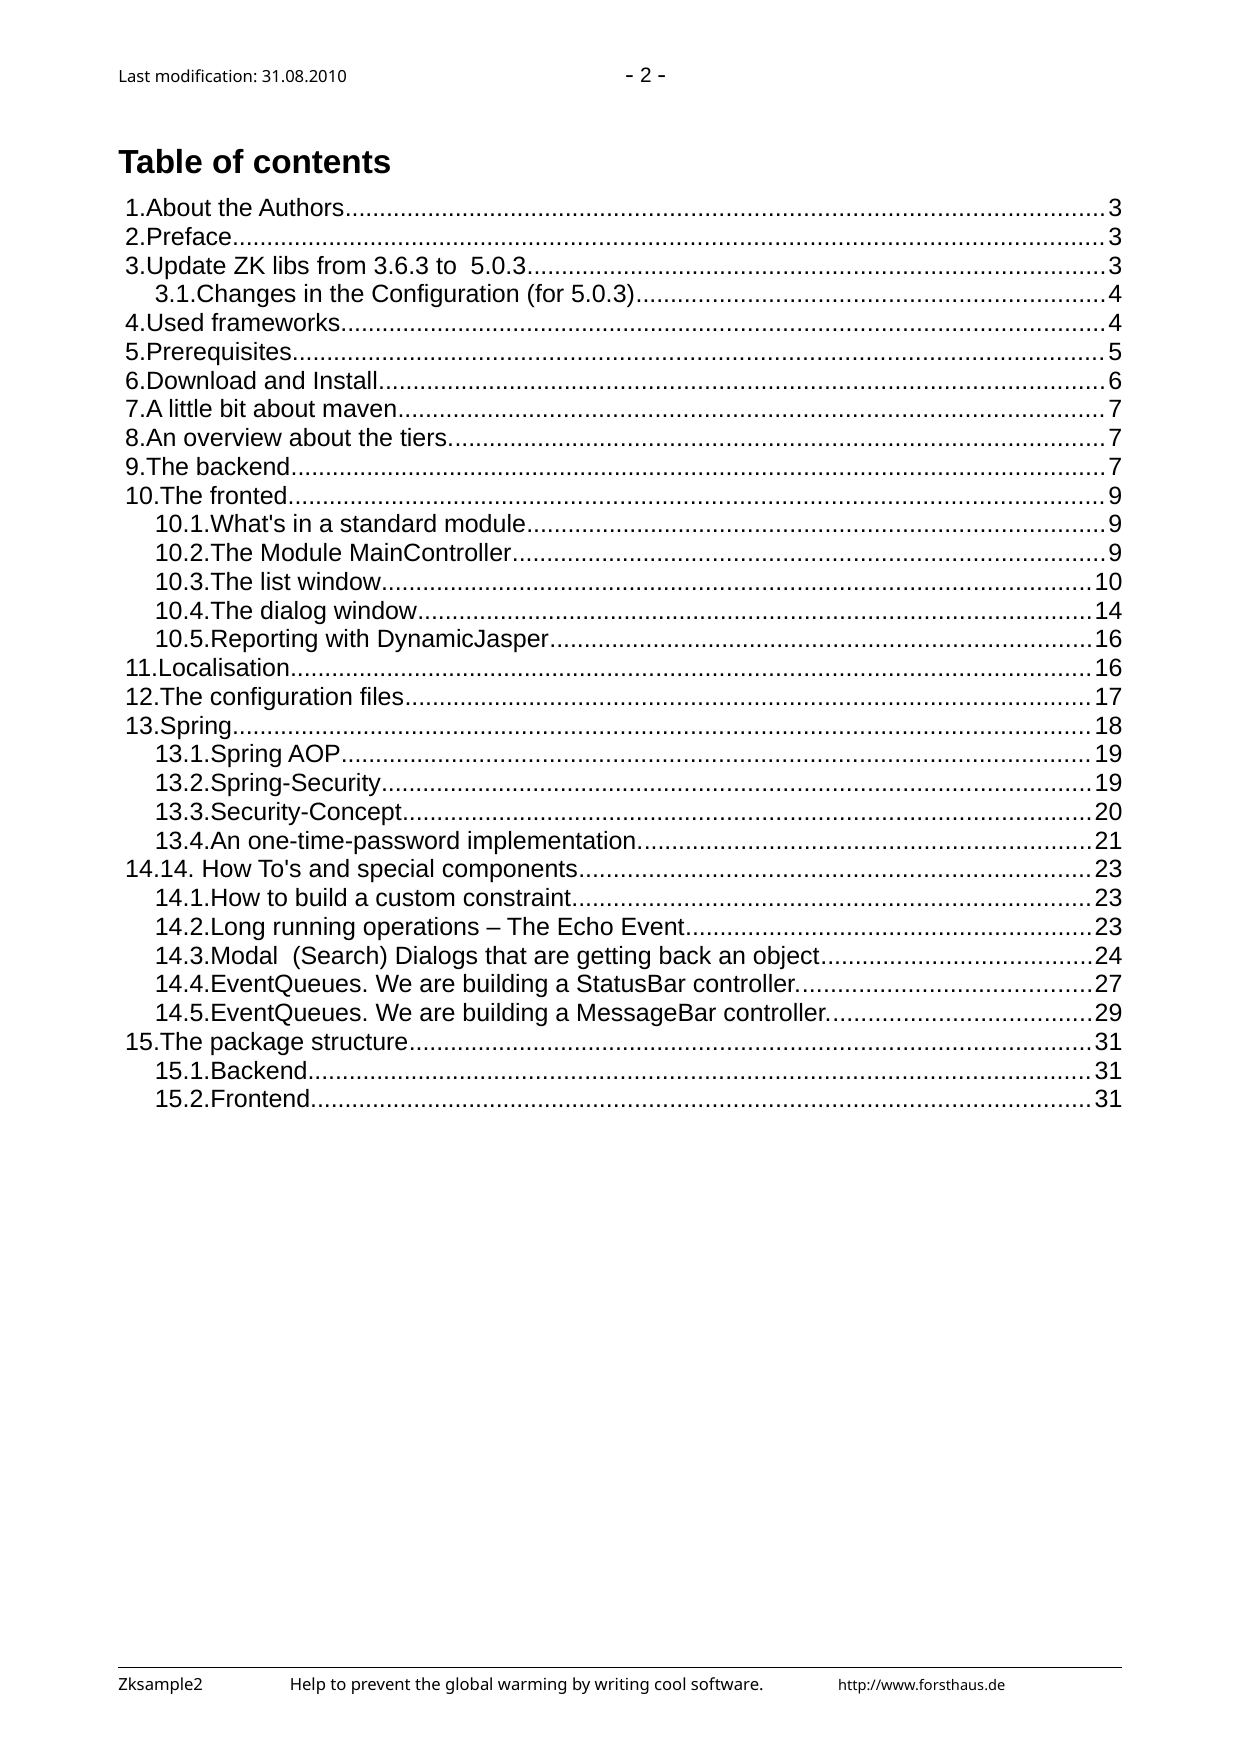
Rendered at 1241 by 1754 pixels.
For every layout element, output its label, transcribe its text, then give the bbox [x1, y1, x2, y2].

text 10.2.The Module MainController 9 [148, 538, 1122, 567]
text 6.Download and Install 6 [118, 366, 1122, 394]
text 3.1.Changes in the Configuration (for 5.0.3) 4 [148, 279, 1122, 308]
text 13.2.Spring-Security 19 [148, 768, 1122, 797]
text 7.A little bit about maven 7 [118, 394, 1122, 423]
text 3.Update ZK libs from 3.6.3 to 5.0.3 3 [118, 251, 1122, 279]
text 13.Spring 18 [118, 711, 1122, 739]
text 14.5.EventQueues. We are building a MessageBar controller. 29 [148, 998, 1122, 1027]
text 13.1.Spring AOP 19 [148, 739, 1122, 768]
text 14.14. How To's and special components 23 [118, 854, 1122, 883]
text 15.2.Frontend 31 [148, 1084, 1122, 1113]
text 9.The backend 7 [118, 452, 1122, 481]
text 14.2.Long running operations – The Echo Event 23 [148, 912, 1122, 941]
text 12.The configuration files 17 [118, 682, 1122, 711]
subtitle Table of contents [118, 142, 1122, 181]
text 10.5.Reporting with DynamicJasper 16 [148, 624, 1122, 653]
text 10.The fronted 9 [118, 481, 1122, 509]
text 2.Preface 3 [118, 222, 1122, 251]
text 13.3.Security-Concept 20 [148, 797, 1122, 826]
text 10.4.The dialog window 14 [148, 596, 1122, 624]
text 1.About the Authors 3 [118, 193, 1122, 222]
text 15.The package structure 31 [118, 1027, 1122, 1056]
text 13.4.An one-time-password implementation. 21 [148, 826, 1122, 854]
text 8.An overview about the tiers. 7 [118, 423, 1122, 452]
text 14.1.How to build a custom constraint 23 [148, 883, 1122, 912]
text 14.4.EventQueues. We are building a StatusBar controller. 27 [148, 969, 1122, 998]
text 10.1.What's in a standard module 9 [148, 509, 1122, 538]
text 11.Localisation 16 [118, 653, 1122, 682]
text 15.1.Backend 31 [148, 1056, 1122, 1084]
text 14.3.Modal (Search) Dialogs that are getting back an object 24 [148, 941, 1122, 969]
text 10.3.The list window 10 [148, 567, 1122, 596]
text 5.Prerequisites 5 [118, 337, 1122, 366]
text 4.Used frameworks 4 [118, 308, 1122, 337]
